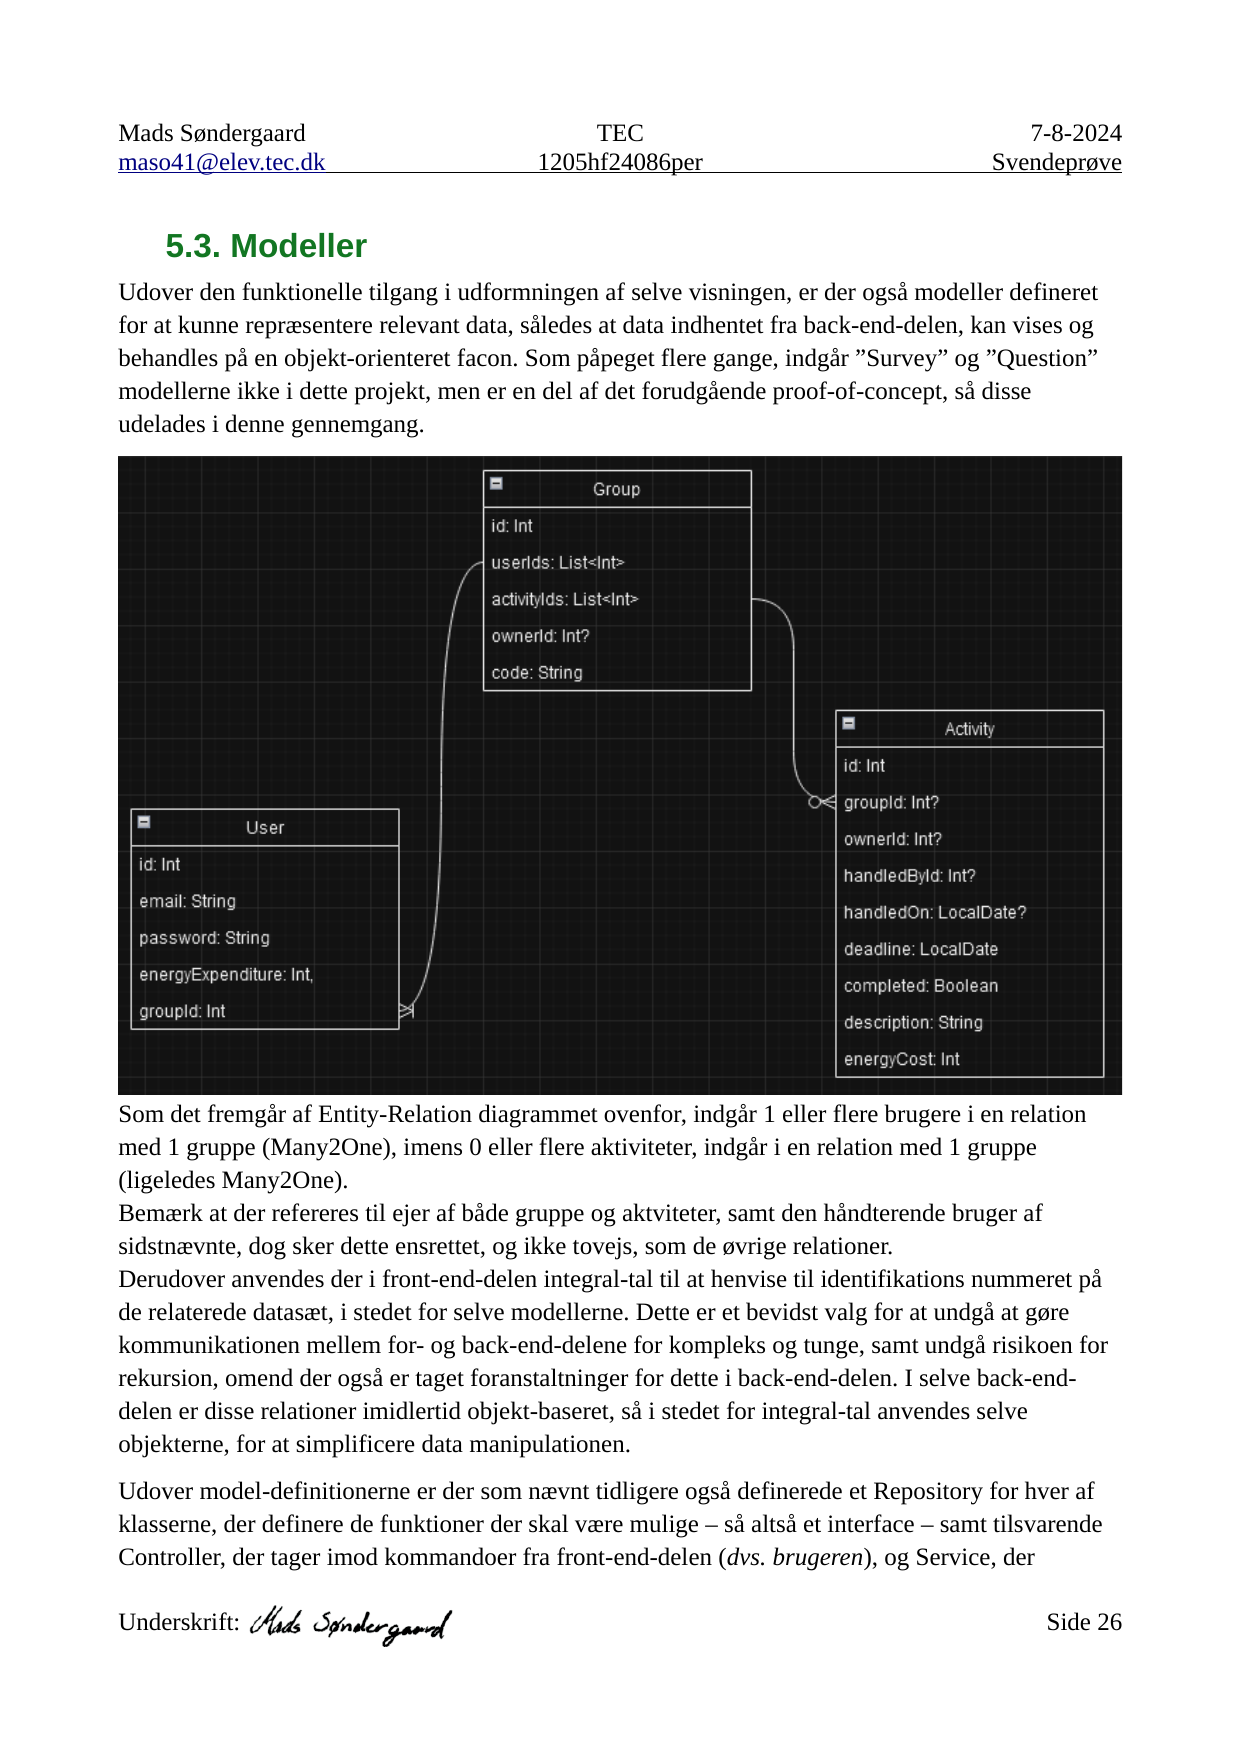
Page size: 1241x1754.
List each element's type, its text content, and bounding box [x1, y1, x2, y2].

text Udover model-definitionerne er der som nævnt tidligere også definerede et Repository for hver af klasserne, der definere de funktioner der skal være mulige – så altså et interface – samt tilsvarende Controller, der tager imod kommandoer fra front-end-delen (dvs. brugeren), og Service, der [118, 1476, 1122, 1571]
picture [244, 1600, 458, 1647]
picture [118, 456, 1123, 1095]
subtitle 5.3. Modeller [118, 226, 1122, 264]
text Som det fremgår af Entity-Relation diagrammet ovenfor, indgår 1 eller flere brugere i en relation med 1 gruppe (Many2One), imens 0 eller flere aktiviteter, indgår i en relation med 1 gruppe (ligeledes Many2One). Bemærk at der refereres til ejer af både gruppe og aktviteter, samt den håndterende bruger af sidstnævnte, dog sker dette ensrettet, og ikke tovejs, som de øvrige relationer. Derudover anvendes der i front-end-delen integral-tal til at henvise til identifikations nummeret på de relaterede datasæt, i stedet for selve modellerne. Dette er et bevidst valg for at undgå at gøre kommunikationen mellem for- og back-end-delene for kompleks og tunge, samt undgå risikoen for rekursion, omend der også er taget foranstaltninger for dette i back-end-delen. I selve back-end-delen er disse relationer imidlertid objekt-baseret, så i stedet for integral-tal anvendes selve objekterne, for at simplificere data manipulationen. [118, 1095, 1122, 1458]
text Udover den funktionelle tilgang i udformningen af selve visningen, er der også modeller defineret for at kunne repræsentere relevant data, således at data indhentet fra back-end-delen, kan vises og behandles på en objekt-orienteret facon. Som påpeget flere gange, indgår ”Survey” og ”Question” modellerne ikke i dette projekt, men er en del af det forudgående proof-of-concept, så disse udelades i denne gennemgang. [118, 277, 1122, 438]
